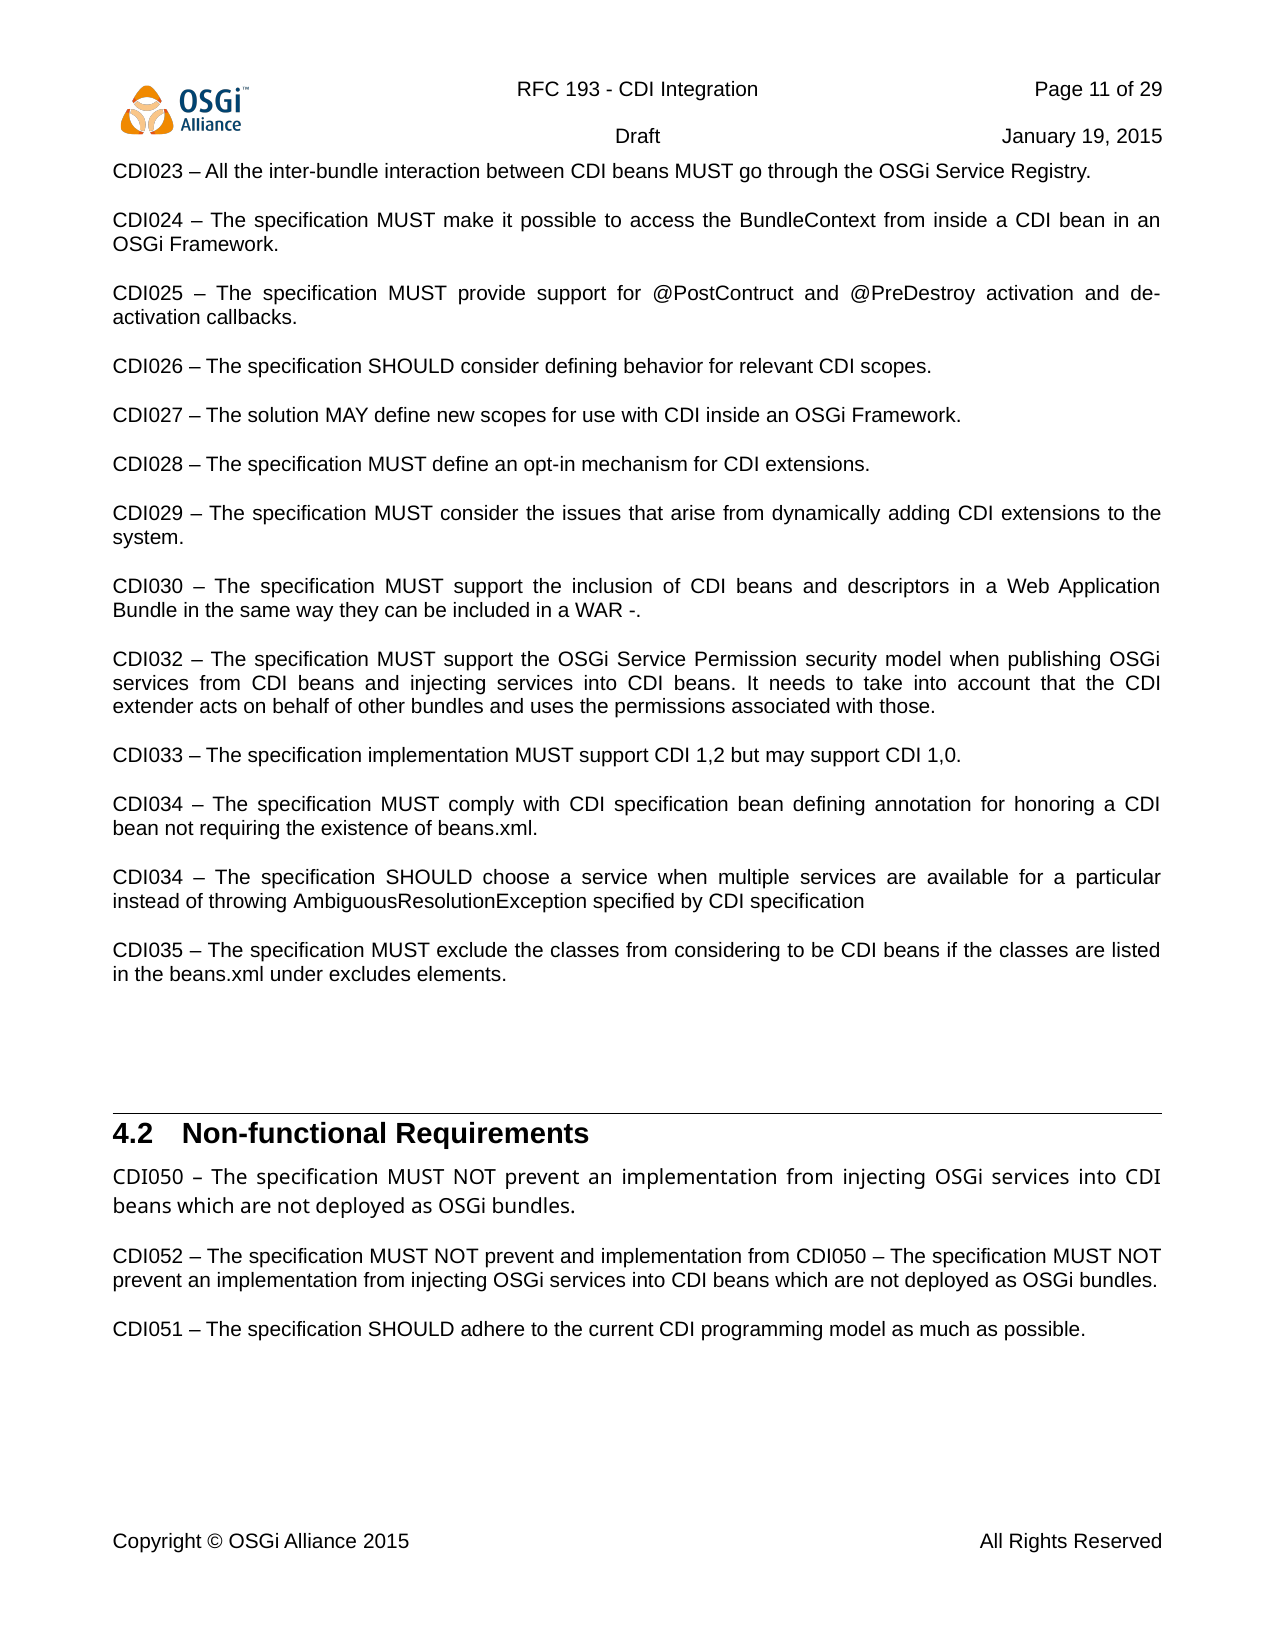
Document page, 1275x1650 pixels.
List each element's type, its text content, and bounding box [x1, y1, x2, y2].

text CDI023 – All the inter-bundle interaction between CDI beans MUST go through the OSGi Service Registry. [112, 159, 1162, 183]
text CDI025 – The specification MUST provide support for @PostContruct and @PreDestroy activation and de-activation callbacks. [112, 281, 1162, 329]
text CDI051 – The specification SHOULD adhere to the current CDI programming model as much as possible. [112, 1317, 1162, 1341]
text CDI050 – The specification MUST NOT prevent an implementation from injecting OSGi services into CDI beans which are not deployed as OSGi bundles. [112, 1162, 1162, 1219]
subtitle Non-functional Requirements [112, 1114, 1162, 1150]
text CDI027 – The solution MAY define new scopes for use with CDI inside an OSGi Framework. [112, 403, 1162, 427]
text CDI033 – The specification implementation MUST support CDI 1,2 but may support CDI 1,0. [112, 743, 1162, 767]
text CDI035 – The specification MUST exclude the classes from considering to be CDI beans if the classes are listed in the beans.xml under excludes elements. [112, 938, 1162, 986]
picture [113, 78, 257, 142]
text CDI028 – The specification MUST define an opt-in mechanism for CDI extensions. [112, 452, 1162, 476]
text CDI034 – The specification SHOULD choose a service when multiple services are available for a particular instead of throwing AmbiguousResolutionException specified by CDI specification [112, 865, 1162, 913]
text CDI030 – The specification MUST support the inclusion of CDI beans and descriptors in a Web Application Bundle in the same way they can be included in a WAR -. [112, 573, 1162, 621]
text CDI052 – The specification MUST NOT prevent and implementation from CDI050 – The specification MUST NOT prevent an implementation from injecting OSGi services into CDI beans which are not deployed as OSGi bundles. [112, 1244, 1162, 1292]
text CDI024 – The specification MUST make it possible to access the BundleContext from inside a CDI bean in an OSGi Framework. [112, 208, 1162, 256]
text CDI026 – The specification SHOULD consider defining behavior for relevant CDI scopes. [112, 354, 1162, 378]
text CDI029 – The specification MUST consider the issues that arise from dynamically adding CDI extensions to the system. [112, 501, 1162, 548]
text CDI032 – The specification MUST support the OSGi Service Permission security model when publishing OSGi services from CDI beans and injecting services into CDI beans. It needs to take into account that the CDI extender acts on behalf of other bundles and uses the permissions associated with those. [112, 646, 1162, 718]
text CDI034 – The specification MUST comply with CDI specification bean defining annotation for honoring a CDI bean not requiring the existence of beans.xml. [112, 792, 1162, 840]
